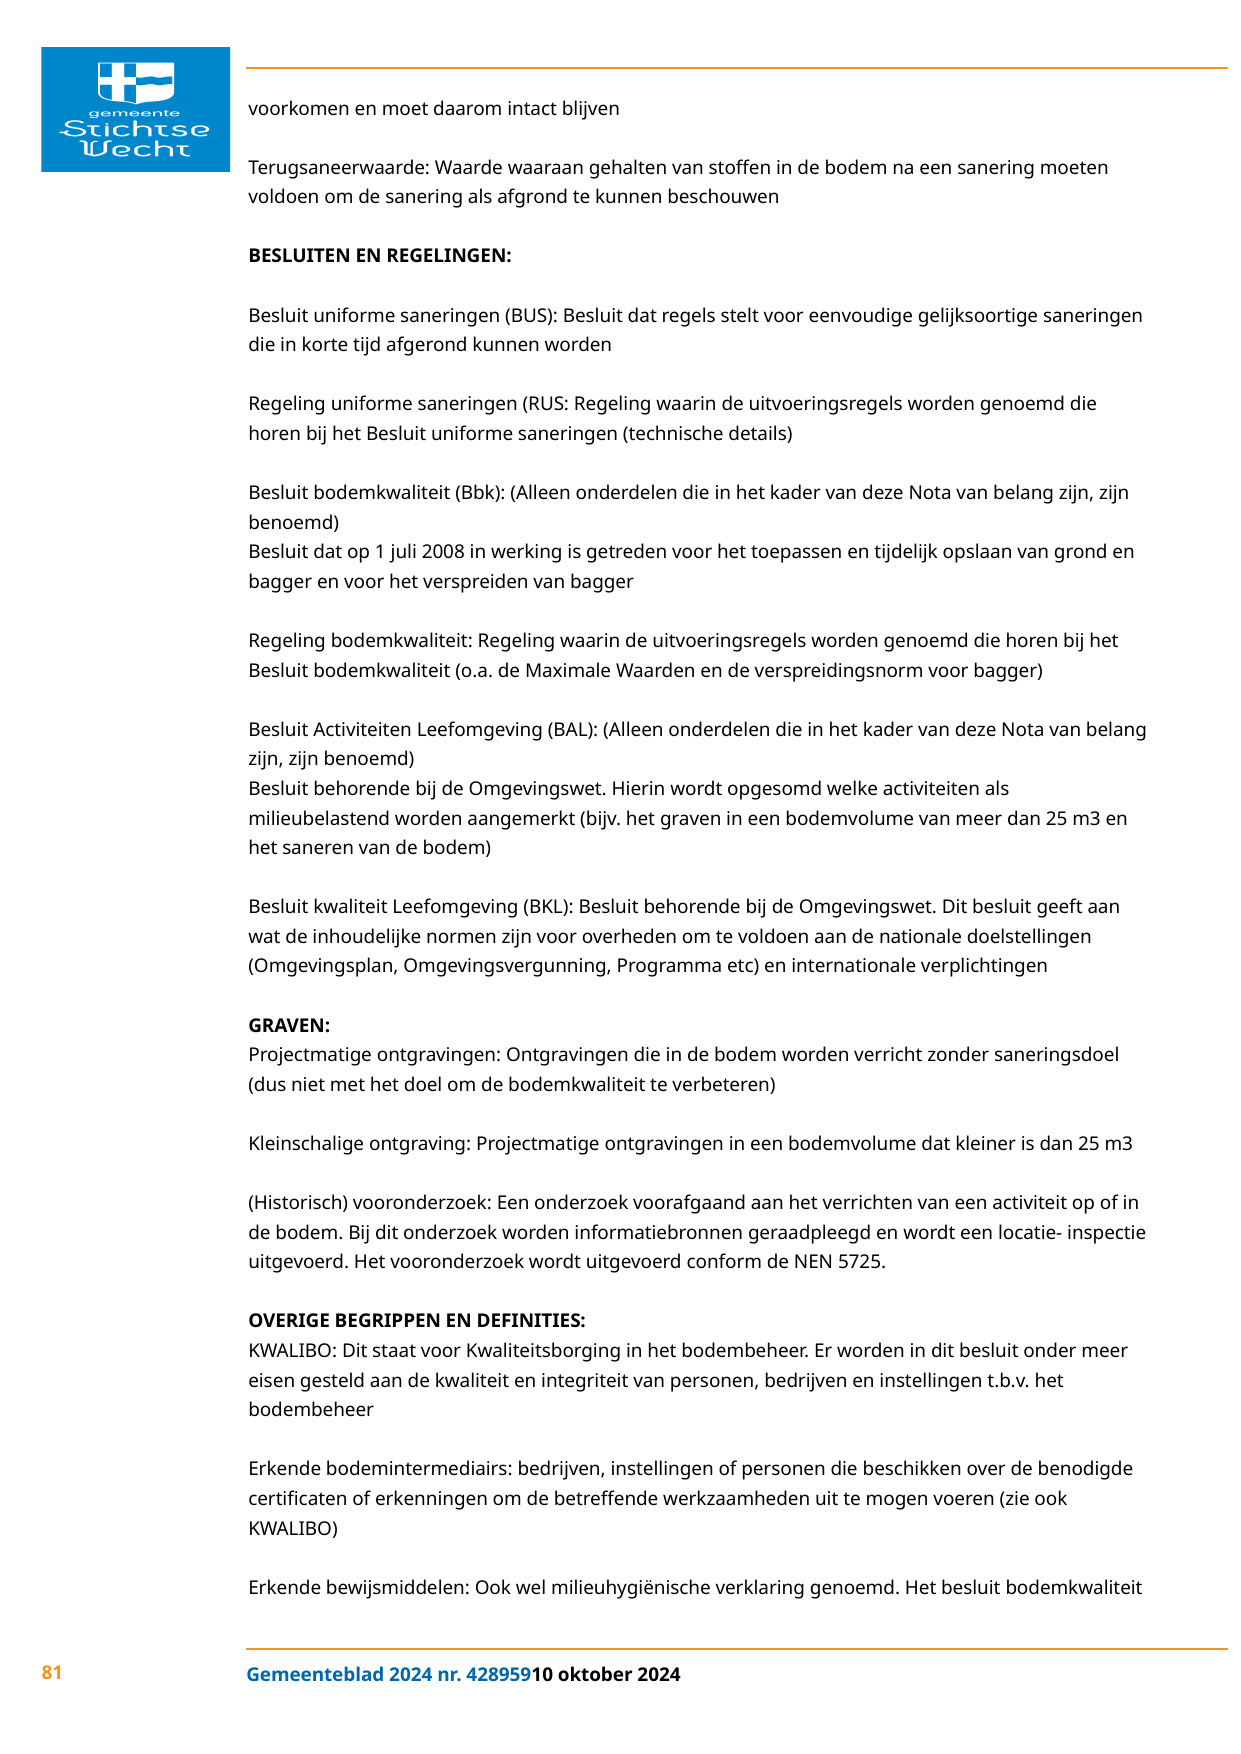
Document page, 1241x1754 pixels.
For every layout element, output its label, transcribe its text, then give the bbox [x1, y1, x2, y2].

text Besluit dat op 1 juli 2008 in werking is getreden voor het toepassen en tijdelijk opslaan van grond en bagger en voor het verspreiden van bagger [248, 538, 1152, 594]
text KWALIBO: Dit staat voor Kwaliteitsborging in het bodembeheer. Er worden in dit besluit onder meer eisen gesteld aan de kwaliteit en integriteit van personen, bedrijven en instellingen t.b.v. het bodembeheer [248, 1337, 1152, 1422]
text Projectmatige ontgravingen: Ontgravingen die in de bodem worden verricht zonder saneringsdoel (dus niet met het doel om de bodemkwaliteit te verbeteren) [248, 1041, 1152, 1097]
text BESLUITEN EN REGELINGEN: [248, 243, 1152, 268]
text Regeling bodemkwaliteit: Regeling waarin de uitvoeringsregels worden genoemd die horen bij het Besluit bodemkwaliteit (o.a. de Maximale Waarden en de verspreidingsnorm voor bagger) [248, 627, 1152, 683]
text Kleinschalige ontgraving: Projectmatige ontgravingen in een bodemvolume dat kleiner is dan 25 m3 [248, 1130, 1152, 1156]
text Erkende bodemintermediairs: bedrijven, instellingen of personen die beschikken over de benodigde certificaten of erkenningen om de betreffende werkzaamheden uit te mogen voeren (zie ook KWALIBO) [248, 1456, 1152, 1541]
text voorkomen en moet daarom intact blijven [248, 95, 1152, 121]
text Terugsaneerwaarde: Waarde waaraan gehalten van stoffen in de bodem na een sanering moeten voldoen om de sanering als afgrond te kunnen beschouwen [248, 154, 1152, 209]
text GRAVEN: [248, 1012, 1152, 1038]
text Besluit kwaliteit Leefomgeving (BKL): Besluit behorende bij de Omgevingswet. Dit besluit geeft aan wat de inhoudelijke normen zijn voor overheden om te voldoen aan de nationale doelstellingen (Omgevingsplan, Omgevingsvergunning, Programma etc) en internationale verplichtingen [248, 893, 1152, 978]
picture [137, 63, 174, 103]
text OVERIGE BEGRIPPEN EN DEFINITIES: [248, 1308, 1152, 1333]
text Besluit uniforme saneringen (BUS): Besluit dat regels stelt voor eenvoudige gelijksoortige saneringen die in korte tijd afgerond kunnen worden [248, 302, 1152, 357]
text (Historisch) vooronderzoek: Een onderzoek voorafgaand aan het verrichten van een activiteit op of in de bodem. Bij dit onderzoek worden informatiebronnen geraadpleegd en wordt een locatie- inspectie uitgevoerd. Het vooronderzoek wordt uitgevoerd conform de NEN 5725. [248, 1189, 1152, 1274]
picture [99, 63, 135, 101]
text Besluit bodemkwaliteit (Bbk): (Alleen onderdelen die in het kader van deze Nota van belang zijn, zijn benoemd) [248, 479, 1152, 535]
text Besluit behorende bij de Omgevingswet. Hierin wordt opgesomd welke activiteiten als milieubelastend worden aangemerkt (bijv. het graven in een bodemvolume van meer dan 25 m3 en het saneren van de bodem) [248, 775, 1152, 860]
text Besluit Activiteiten Leefomgeving (BAL): (Alleen onderdelen die in het kader van deze Nota van belang zijn, zijn benoemd) [248, 716, 1152, 771]
text Erkende bewijsmiddelen: Ook wel milieuhygiënische verklaring genoemd. Het besluit bodemkwaliteit [248, 1574, 1152, 1600]
text Regeling uniforme saneringen (RUS: Regeling waarin de uitvoeringsregels worden genoemd die horen bij het Besluit uniforme saneringen (technische details) [248, 391, 1152, 446]
